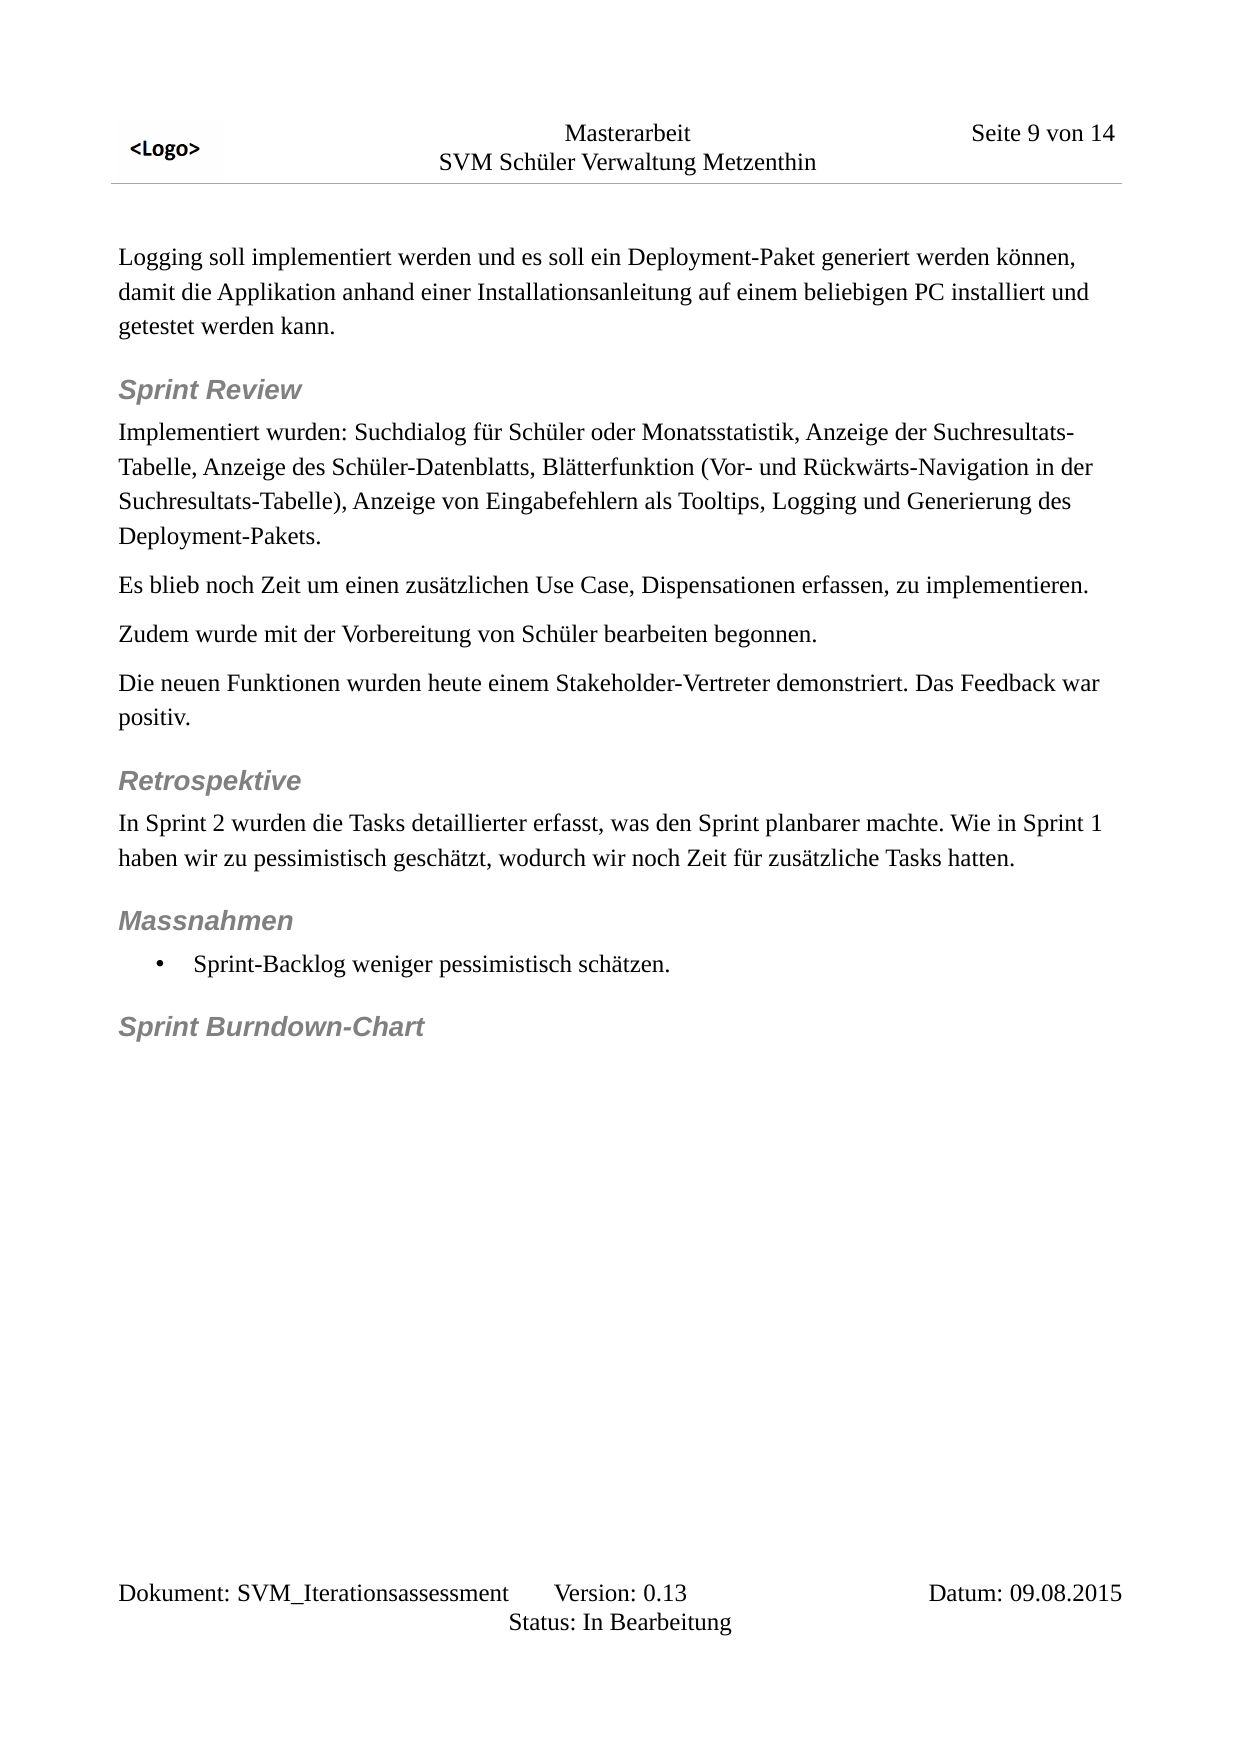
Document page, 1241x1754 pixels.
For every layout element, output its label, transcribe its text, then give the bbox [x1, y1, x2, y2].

text Es blieb noch Zeit um einen zusätzlichen Use Case, Dispensationen erfassen, zu implementieren. [118, 570, 1122, 599]
list Sprint-Backlog weniger pessimistisch schätzen. [156, 949, 1122, 978]
subtitle Massnahmen [118, 904, 1122, 936]
text Die neuen Funktionen wurden heute einem Stakeholder-Vertreter demonstriert. Das Feedback war positiv. [118, 668, 1122, 731]
text Zudem wurde mit der Vorbereitung von Schüler bearbeiten begonnen. [118, 619, 1122, 648]
text Logging soll implementiert werden und es soll ein Deployment-Paket generiert werden können, damit die Applikation anhand einer Installationsanleitung auf einem beliebigen PC installiert und getestet werden kann. [118, 242, 1122, 340]
text In Sprint 2 wurden die Tasks detaillierter erfasst, was den Sprint planbarer machte. Wie in Sprint 1 haben wir zu pessimistisch geschätzt, wodurch wir noch Zeit für zusätzliche Tasks hatten. [118, 808, 1122, 872]
subtitle Sprint Burndown-Chart [118, 1010, 1122, 1042]
text Implementiert wurden: Suchdialog für Schüler oder Monatsstatistik, Anzeige der Suchresultats-Tabelle, Anzeige des Schüler-Datenblatts, Blätterfunktion (Vor- und Rückwärts-Navigation in der Suchresultats-Tabelle), Anzeige von Eingabefehlern als Tooltips, Logging und Generierung des Deployment-Pakets. [118, 417, 1122, 549]
subtitle Sprint Review [118, 373, 1122, 405]
picture [118, 118, 224, 183]
subtitle Retrospektive [118, 764, 1122, 796]
